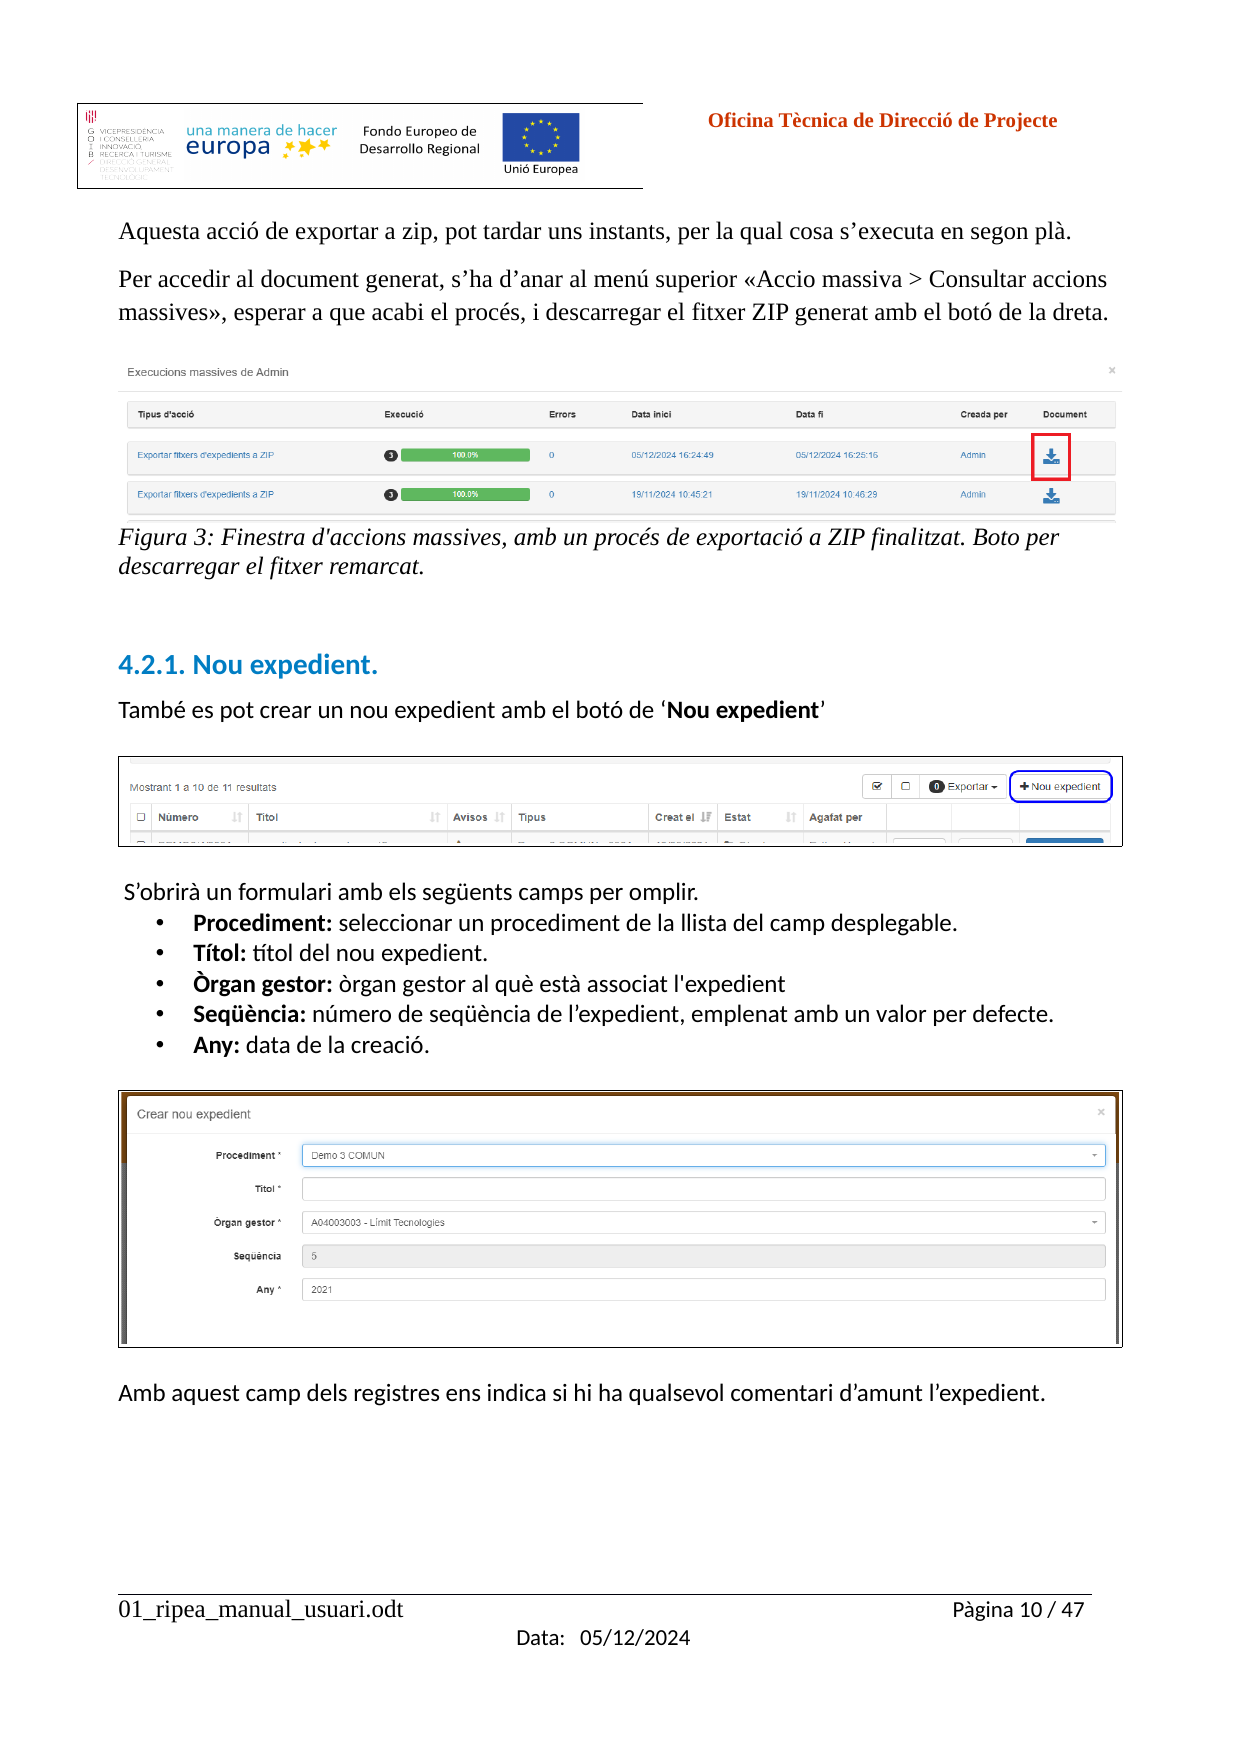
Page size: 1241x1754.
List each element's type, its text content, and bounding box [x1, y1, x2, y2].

text Amb aquest camp dels registres ens indica si hi ha qualsevol comentari d’amunt l’expedient. [118, 1377, 1122, 1408]
list Òrgan gestor: òrgan gestor al què està associat l'expedient [156, 968, 1122, 998]
list Seqüència: número de seqüència de l’expedient, emplenat amb un valor per defecte. [156, 998, 1122, 1029]
text També es pot crear un nou expedient amb el botó de ‘Nou expedient’ [118, 694, 1122, 725]
list Procediment: seleccionar un procediment de la llista del camp desplegable. [156, 907, 1122, 937]
list Títol: títol del nou expedient. [156, 937, 1122, 968]
picture [121, 758, 1119, 843]
picture [121, 1092, 1119, 1344]
picture [184, 108, 585, 182]
picture [82, 108, 178, 182]
list Any: data de la creació. [156, 1029, 1122, 1059]
text Per accedir al document generat, s’ha d’anar al menú superior «Accio massiva > Consultar accions massives», esperar a que acabi el procés, i descarregar el fitxer ZIP generat amb el botó de la dreta. [118, 264, 1122, 326]
text Figura 3: Finestra d'accions massives, amb un procés de exportació a ZIP finalitzat. Boto per descarregar el fitxer remarcat. [118, 523, 1122, 580]
subtitle 4.2.1. Nou expedient. [118, 646, 1122, 682]
picture [118, 357, 1123, 523]
text Aquesta acció de exportar a zip, pot tardar uns instants, per la qual cosa s’executa en segon plà. [118, 216, 1122, 245]
text S’obrirà un formulari amb els següents camps per omplir. [118, 876, 1122, 907]
